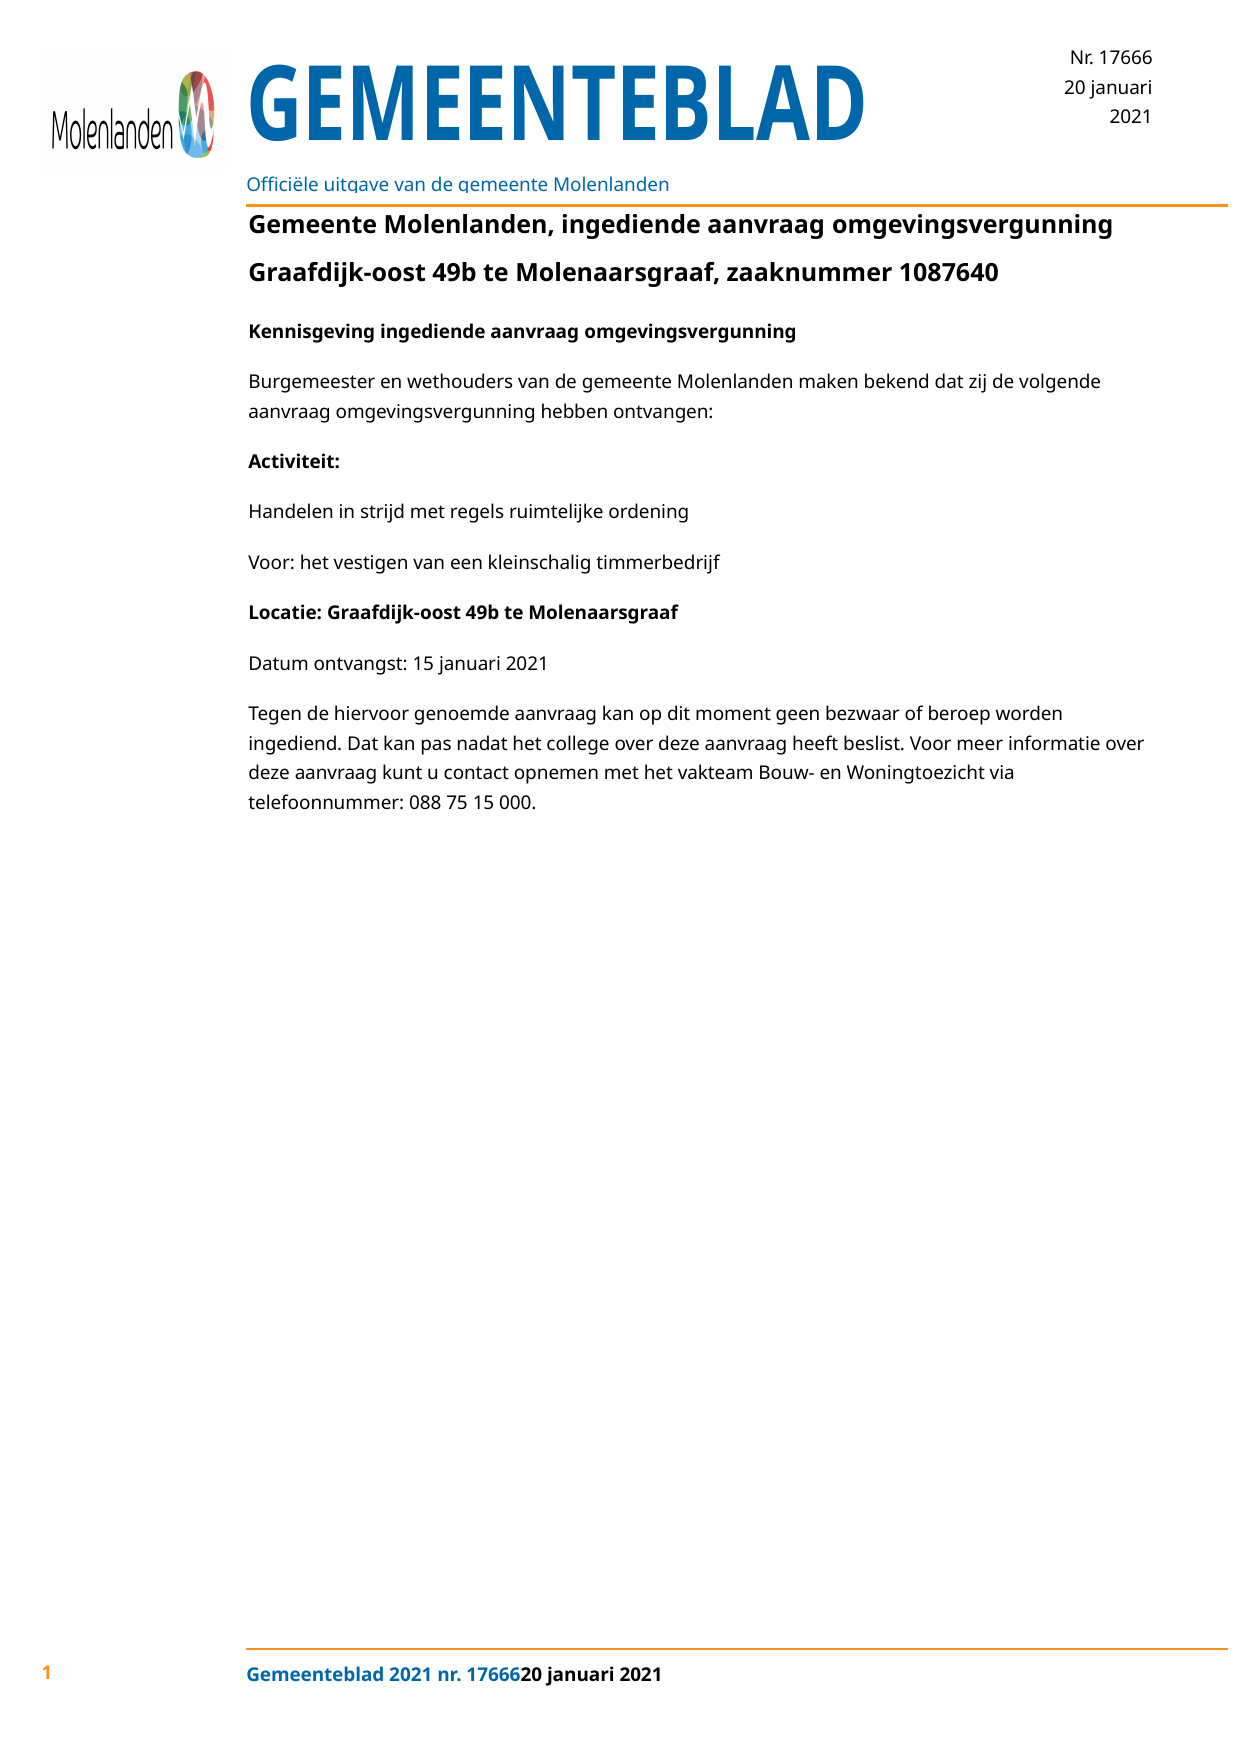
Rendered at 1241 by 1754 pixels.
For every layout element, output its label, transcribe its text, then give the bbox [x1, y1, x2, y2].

text Handelen in strijd met regels ruimtelijke ordening [248, 499, 1152, 524]
text Activiteit: [248, 448, 1152, 474]
text Voor: het vestigen van een kleinschalig timmerbedrijf [248, 549, 1152, 575]
text Gemeente Molenlanden, ingediende aanvraag omgevingsvergunning Graafdijk-oost 49b te Molenaarsgraaf, zaaknummer 1087640 [248, 207, 1152, 288]
text Datum ontvangst: 15 januari 2021 [248, 650, 1152, 676]
picture [41, 47, 231, 172]
text Tegen de hiervoor genoemde aanvraag kan op dit moment geen bezwaar of beroep worden ingediend. Dat kan pas nadat het college over deze aanvraag heeft beslist. Voor meer informatie over deze aanvraag kunt u contact opnemen met het vakteam Bouw- en Woningtoezicht via telefoonnummer: 088 75 15 000. [248, 700, 1152, 815]
text Burgemeester en wethouders van de gemeente Molenlanden maken bekend dat zij de volgende aanvraag omgevingsvergunning hebben ontvangen: [248, 368, 1152, 424]
text Kennisgeving ingediende aanvraag omgevingsvergunning [248, 318, 1152, 344]
text Locatie: Graafdijk-oost 49b te Molenaarsgraaf [248, 599, 1152, 625]
